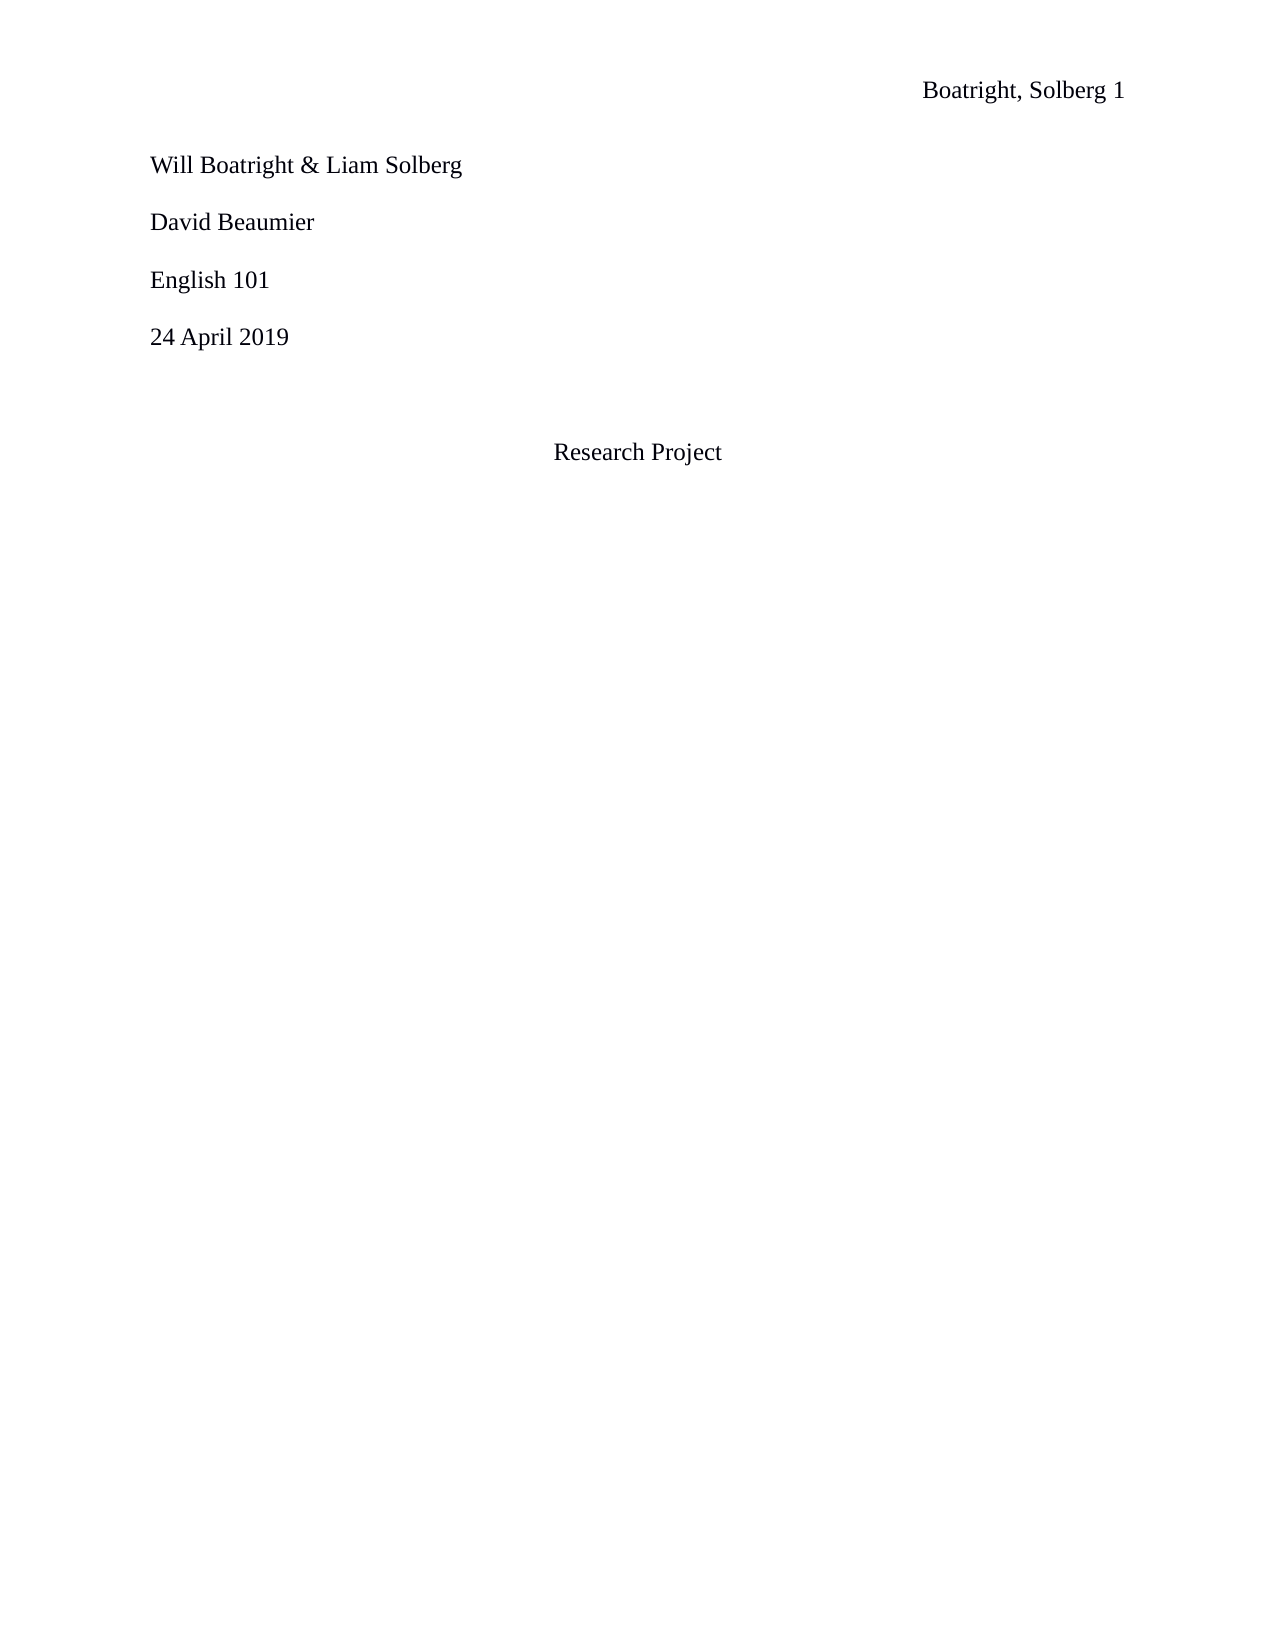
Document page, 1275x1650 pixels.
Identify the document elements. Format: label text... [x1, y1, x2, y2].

text 24 April 2019 [150, 322, 1125, 351]
text David Beaumier [150, 207, 1125, 236]
title Research Project [150, 437, 1125, 466]
text English 101 [150, 265, 1125, 294]
text Will Boatright & Liam Solberg [150, 150, 1125, 179]
